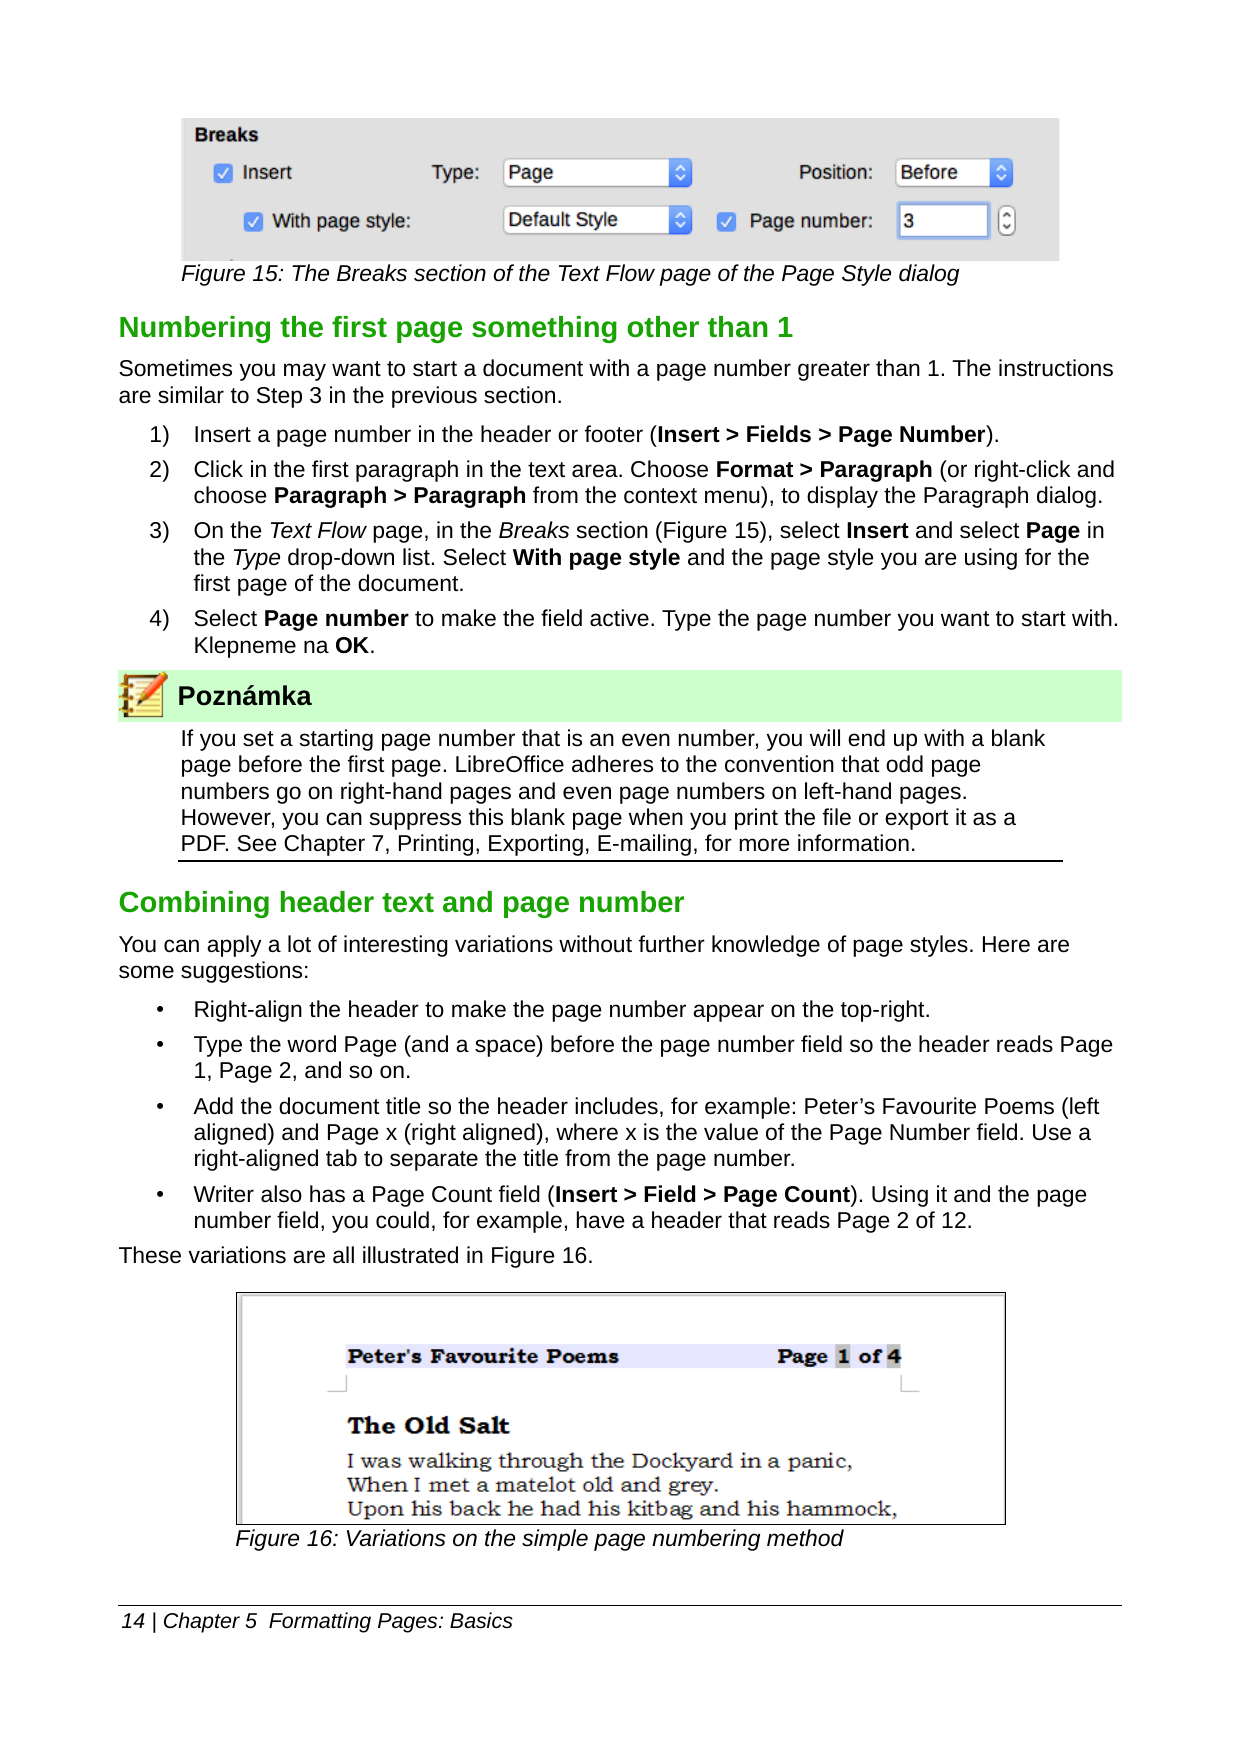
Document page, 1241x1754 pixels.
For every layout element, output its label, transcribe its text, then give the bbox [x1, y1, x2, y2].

list You can apply a lot of interesting variations without further knowledge of page styles. Here are some suggestions: [118, 931, 1122, 983]
list Click in the first paragraph in the text area. Choose Format > Paragraph (or right-click and choose Paragraph > Paragraph from the context menu), to display the Paragraph dialog. [170, 456, 1122, 508]
list Writer also has a Page Count field (Insert > Field > Page Count). Using it and the page number field, you could, for example, have a header that reads Page 2 of 12. [156, 1181, 1122, 1233]
list Select Page number to make the field active. Type the page number you want to start with. Klepneme na OK. [170, 605, 1122, 658]
picture [180, 118, 1060, 261]
text Figure 16: Variations on the simple page numbering method [235, 1524, 1005, 1551]
subtitle Poznámka [118, 670, 1122, 722]
text If you set a starting page number that is an even number, you will end up with a blank page before the first page. LibreOffice adheres to the convention that odd page numbers go on right-hand pages and even page numbers on left-hand pages. However, you can suppress this blank page when you print the file or export it as a PDF. See Chapter 7, Printing, Exporting, E-mailing, for more information. [177, 722, 1063, 862]
list Type the word Page (and a space) before the page number field so the header reads Page 1, Page 2, and so on. [156, 1031, 1122, 1084]
subtitle Combining header text and page number [118, 885, 1122, 919]
text Sometimes you may want to start a document with a page number greater than 1. The instructions are similar to Step 3 in the previous section. [118, 355, 1122, 408]
picture [119, 670, 170, 721]
text These variations are all illustrated in Figure 16. [118, 1242, 1122, 1268]
picture [237, 1293, 1005, 1524]
list Right-align the header to make the page number appear on the top-right. [156, 996, 1122, 1022]
list Insert a page number in the header or footer (Insert > Fields > Page Number). [170, 421, 1122, 447]
text Figure 15: The Breaks section of the Text Flow page of the Page Style dialog [181, 261, 1059, 286]
list Add the document title so the header includes, for example: Peter’s Favourite Poems (left aligned) and Page x (right aligned), where x is the value of the Page Number field. Use a right-aligned tab to separate the title from the page number. [156, 1093, 1122, 1172]
subtitle Numbering the first page something other than 1 [118, 310, 1122, 344]
list On the Text Flow page, in the Breaks section (Figure 15), select Insert and select Page in the Type drop-down list. Select With page style and the page style you are using for the first page of the document. [170, 517, 1122, 596]
